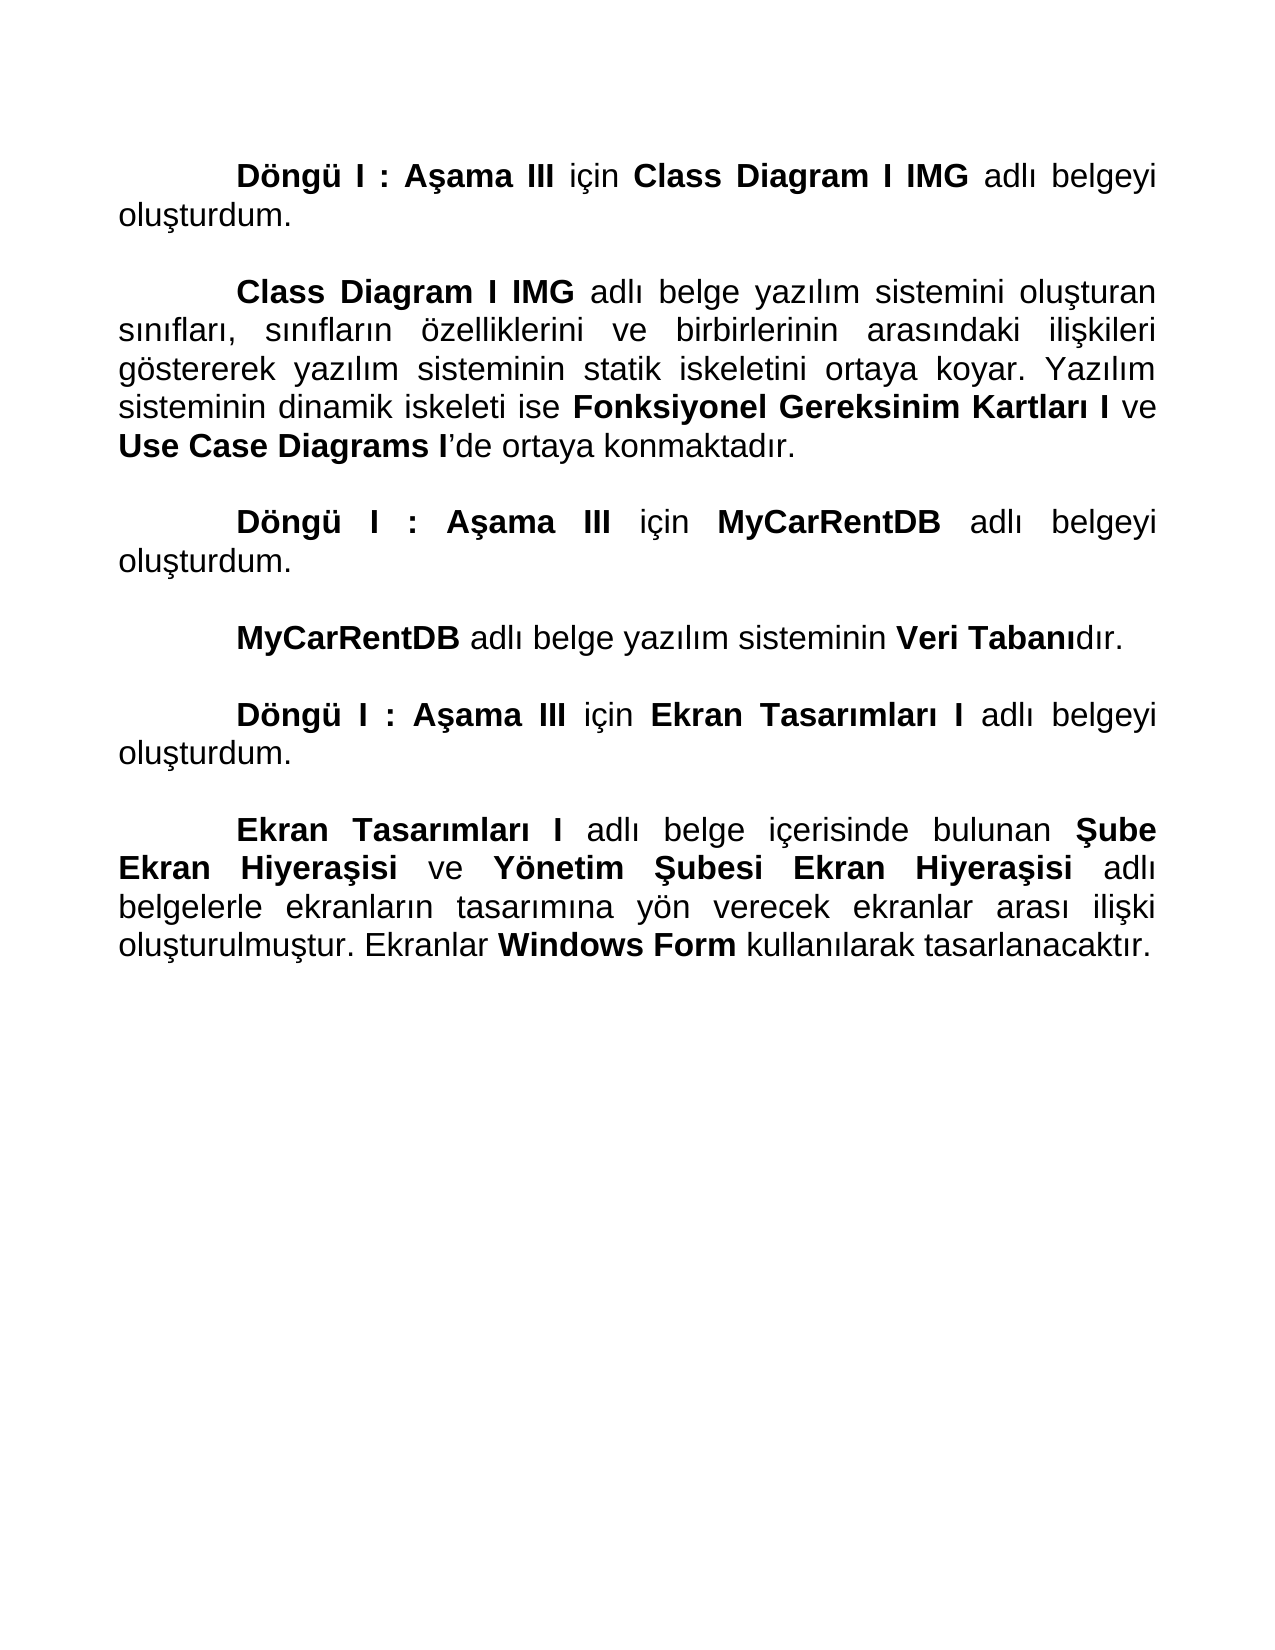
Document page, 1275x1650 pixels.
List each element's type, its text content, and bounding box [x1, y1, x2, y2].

text Class Diagram I IMG adlı belge yazılım sistemini oluşturan sınıfları, sınıfların özelliklerini ve birbirlerinin arasındaki ilişkileri göstererek yazılım sisteminin statik iskeletini ortaya koyar. Yazılım sisteminin dinamik iskeleti ise Fonksiyonel Gereksinim Kartları I ve Use Case Diagrams I’de ortaya konmaktadır. [118, 272, 1157, 464]
text Döngü I : Aşama III için MyCarRentDB adlı belgeyi oluşturdum. [118, 502, 1157, 579]
text Ekran Tasarımları I adlı belge içerisinde bulunan Şube Ekran Hiyeraşisi ve Yönetim Şubesi Ekran Hiyeraşisi adlı belgelerle ekranların tasarımına yön verecek ekranlar arası ilişki oluşturulmuştur. Ekranlar Windows Form kullanılarak tasarlanacaktır. [118, 810, 1157, 964]
text Döngü I : Aşama III için Ekran Tasarımları I adlı belgeyi oluşturdum. [118, 695, 1157, 772]
text Döngü I : Aşama III için Class Diagram I IMG adlı belgeyi oluşturdum. [118, 157, 1157, 233]
text MyCarRentDB adlı belge yazılım sisteminin Veri Tabanıdır. [118, 618, 1157, 656]
